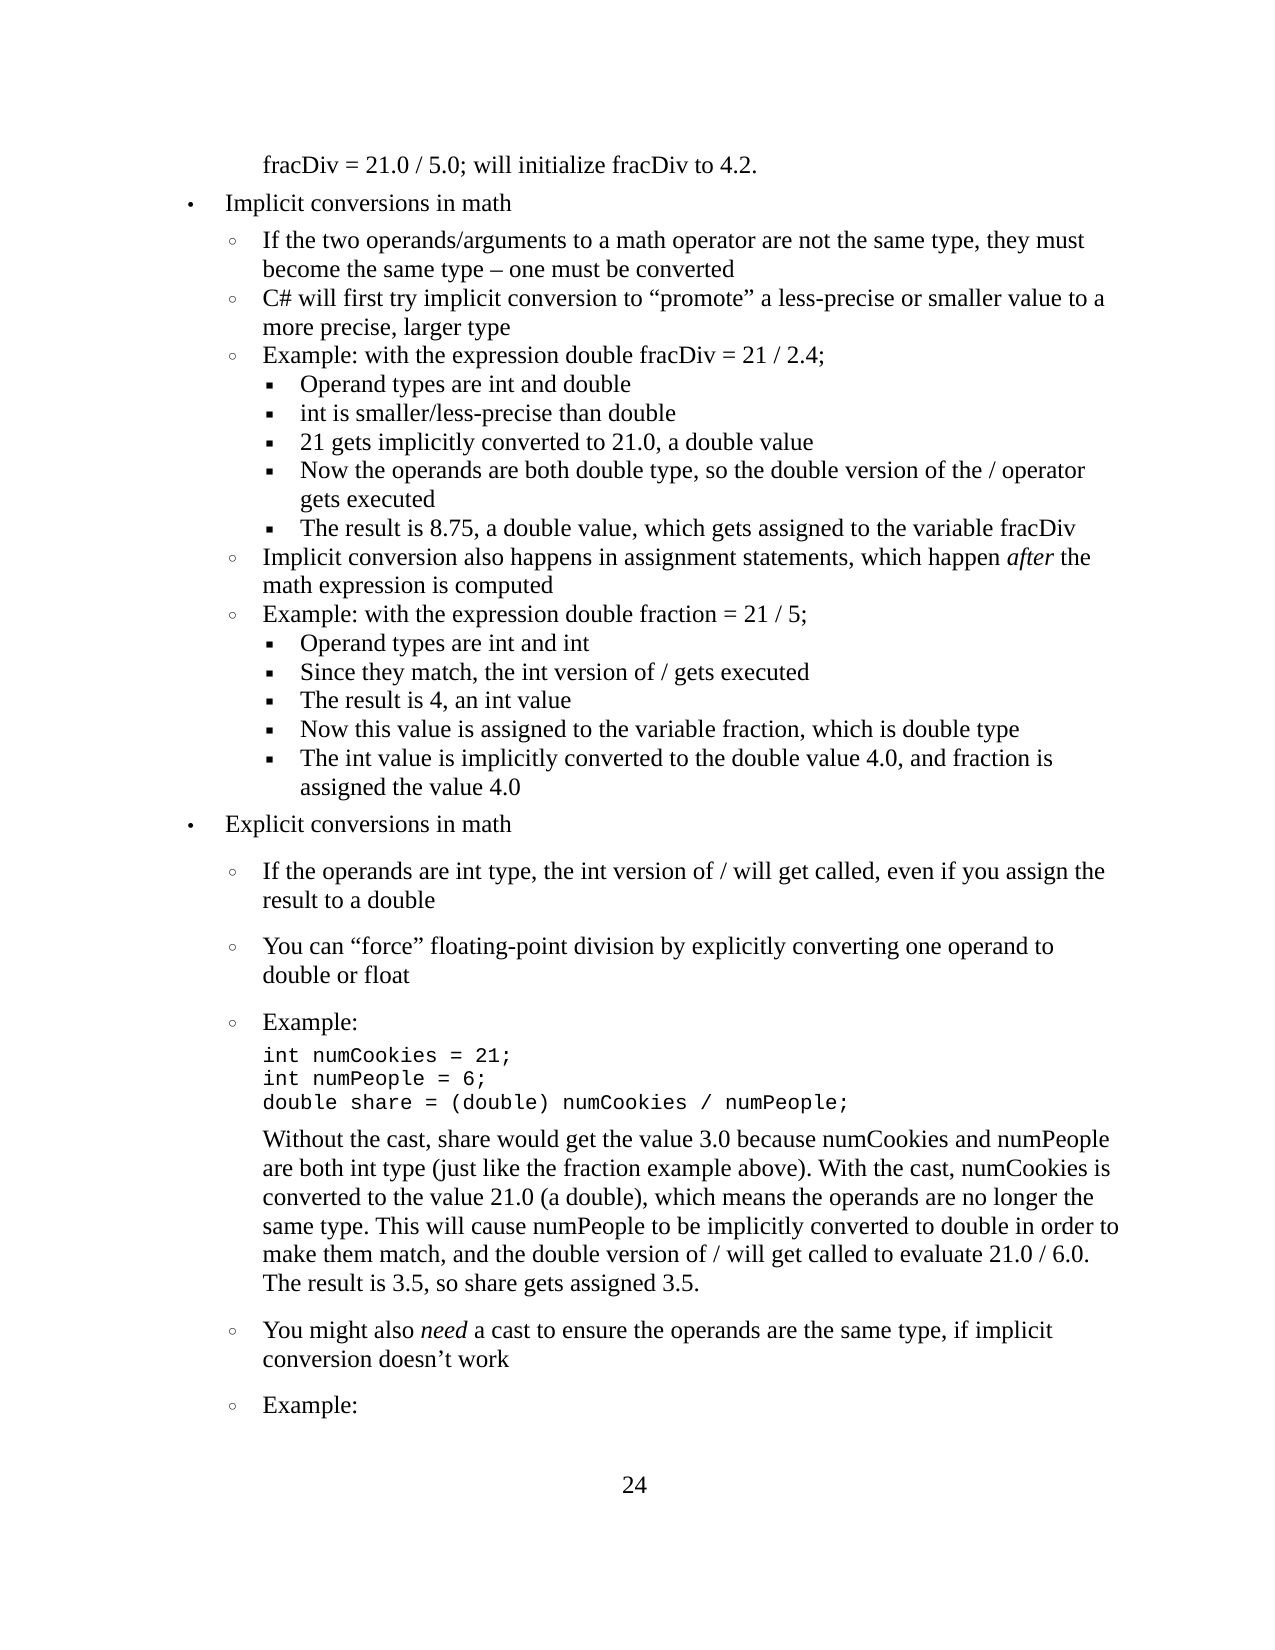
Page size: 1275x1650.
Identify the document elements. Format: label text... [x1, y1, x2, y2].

list Example: with the expression double fracDiv = 21 / 2.4; [225, 340, 1125, 369]
list Now the operands are both double type, so the double version of the / operator gets executed [262, 455, 1125, 513]
list Explicit conversions in math [187, 809, 1125, 838]
list 21 gets implicitly converted to 21.0, a double value [262, 427, 1125, 455]
list If the two operands/arguments to a math operator are not the same type, they must become the same type – one must be converted [225, 225, 1125, 283]
list The result is 4, an int value [262, 685, 1125, 714]
list Implicit conversion also happens in assignment statements, which happen after the math expression is computed [225, 542, 1125, 599]
list int is smaller/less-precise than double [262, 398, 1125, 427]
list double share = (double) numCookies / numPeople; [225, 1092, 1125, 1116]
list int numPeople = 6; [225, 1068, 1125, 1092]
list Now this value is assigned to the variable fraction, which is double type [262, 714, 1125, 743]
list fracDiv = 21.0 / 5.0; will initialize fracDiv to 4.2. [225, 150, 1125, 179]
list Example: [225, 1007, 1125, 1036]
list You can “force” floating-point division by explicitly converting one operand to double or float [225, 931, 1125, 989]
list Example: [225, 1390, 1125, 1419]
list C# will first try implicit conversion to “promote” a less-precise or smaller value to a more precise, larger type [225, 283, 1125, 340]
list Operand types are int and int [262, 628, 1125, 657]
list Implicit conversions in math [187, 188, 1125, 216]
list Without the cast, share would get the value 3.0 because numCookies and numPeople are both int type (just like the fraction example above). With the cast, numCookies is converted to the value 21.0 (a double), which means the operands are no longer the same type. This will cause numPeople to be implicitly converted to double in order to make them match, and the double version of / will get called to evaluate 21.0 / 6.0. The result is 3.5, so share gets assigned 3.5. [225, 1124, 1125, 1297]
list If the operands are int type, the int version of / will get called, even if you assign the result to a double [225, 856, 1125, 913]
list int numCookies = 21; [225, 1044, 1125, 1068]
list The result is 8.75, a double value, which gets assigned to the variable fracDiv [262, 513, 1125, 542]
list Operand types are int and double [262, 369, 1125, 398]
list Since they match, the int version of / gets executed [262, 657, 1125, 685]
list Example: with the expression double fraction = 21 / 5; [225, 599, 1125, 628]
list The int value is implicitly converted to the double value 4.0, and fraction is assigned the value 4.0 [262, 743, 1125, 800]
list You might also need a cast to ensure the operands are the same type, if implicit conversion doesn’t work [225, 1315, 1125, 1372]
